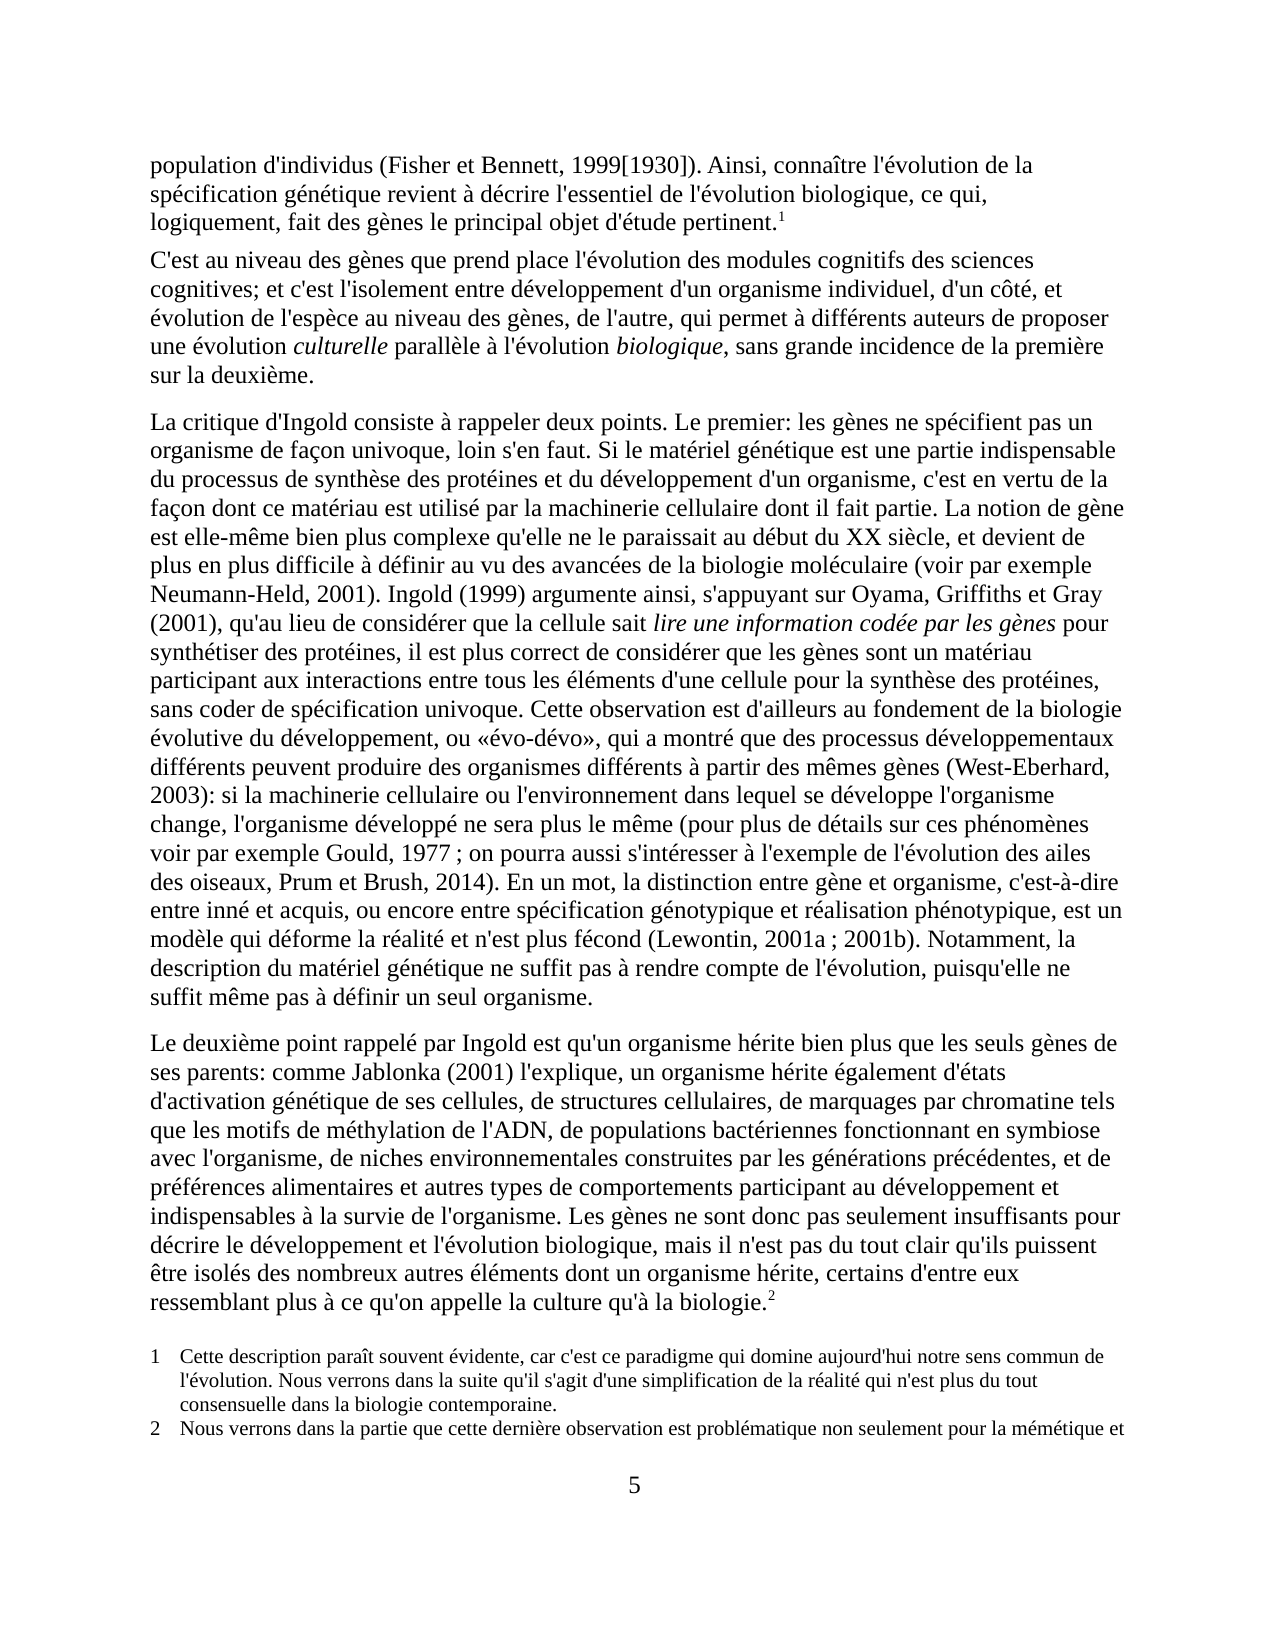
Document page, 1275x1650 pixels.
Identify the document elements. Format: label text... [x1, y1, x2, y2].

text Nous verrons dans la partie que cette dernière observation est problématique non seulement pour la mémétique et [150, 1416, 1125, 1440]
text Cette description paraît souvent évidente, car c'est ce paradigme qui domine aujourd'hui notre sens commun de l'évolution. Nous verrons dans la suite qu'il s'agit d'une simplification de la réalité qui n'est plus du tout consensuelle dans la biologie contemporaine. [150, 1344, 1125, 1416]
text La critique d'Ingold consiste à rappeler deux points. Le premier: les gènes ne spécifient pas un organisme de façon univoque, loin s'en faut. Si le matériel génétique est une partie indispensable du processus de synthèse des protéines et du développement d'un organisme, c'est en vertu de la façon dont ce matériau est utilisé par la machinerie cellulaire dont il fait partie. La notion de gène est elle-même bien plus complexe qu'elle ne le paraissait au début du XX siècle, et devient de plus en plus difficile à définir au vu des avancées de la biologie moléculaire (voir par exemple Neumann-Held, 2001). Ingold (1999) argumente ainsi, s'appuyant sur Oyama, Griffiths et Gray (2001), qu'au lieu de considérer que la cellule sait lire une information codée par les gènes pour synthétiser des protéines, il est plus correct de considérer que les gènes sont un matériau participant aux interactions entre tous les éléments d'une cellule pour la synthèse des protéines, sans coder de spécification univoque. Cette observation est d'ailleurs au fondement de la biologie évolutive du développement, ou «évo-dévo», qui a montré que des processus développementaux différents peuvent produire des organismes différents à partir des mêmes gènes (West-Eberhard, 2003): si la machinerie cellulaire ou l'environnement dans lequel se développe l'organisme change, l'organisme développé ne sera plus le même (pour plus de détails sur ces phénomènes voir par exemple Gould, 1977 ; on pourra aussi s'intéresser à l'exemple de l'évolution des ailes des oiseaux, Prum et Brush, 2014). En un mot, la distinction entre gène et organisme, c'est-à-dire entre inné et acquis, ou encore entre spécification génotypique et réalisation phénotypique, est un modèle qui déforme la réalité et n'est plus fécond (Lewontin, 2001a ; 2001b). Notamment, la description du matériel génétique ne suffit pas à rendre compte de l'évolution, puisqu'elle ne suffit même pas à définir un seul organisme. [150, 407, 1125, 1011]
text population d'individus (Fisher et Bennett, 1999[1930]). Ainsi, connaître l'évolution de la spécification génétique revient à décrire l'essentiel de l'évolution biologique, ce qui, logiquement, fait des gènes le principal objet d'étude pertinent. [150, 150, 1125, 236]
text C'est au niveau des gènes que prend place l'évolution des modules cognitifs des sciences cognitives; et c'est l'isolement entre développement d'un organisme individuel, d'un côté, et évolution de l'espèce au niveau des gènes, de l'autre, qui permet à différents auteurs de proposer une évolution culturelle parallèle à l'évolution biologique, sans grande incidence de la première sur la deuxième. [150, 245, 1125, 389]
text Le deuxième point rappelé par Ingold est qu'un organisme hérite bien plus que les seuls gènes de ses parents: comme Jablonka (2001) l'explique, un organisme hérite également d'états d'activation génétique de ses cellules, de structures cellulaires, de marquages par chromatine tels que les motifs de méthylation de l'ADN, de populations bactériennes fonctionnant en symbiose avec l'organisme, de niches environnementales construites par les générations précédentes, et de préférences alimentaires et autres types de comportements participant au développement et indispensables à la survie de l'organisme. Les gènes ne sont donc pas seulement insuffisants pour décrire le développement et l'évolution biologique, mais il n'est pas du tout clair qu'ils puissent être isolés des nombreux autres éléments dont un organisme hérite, certains d'entre eux ressemblant plus à ce qu'on appelle la culture qu'à la biologie. [150, 1028, 1125, 1316]
